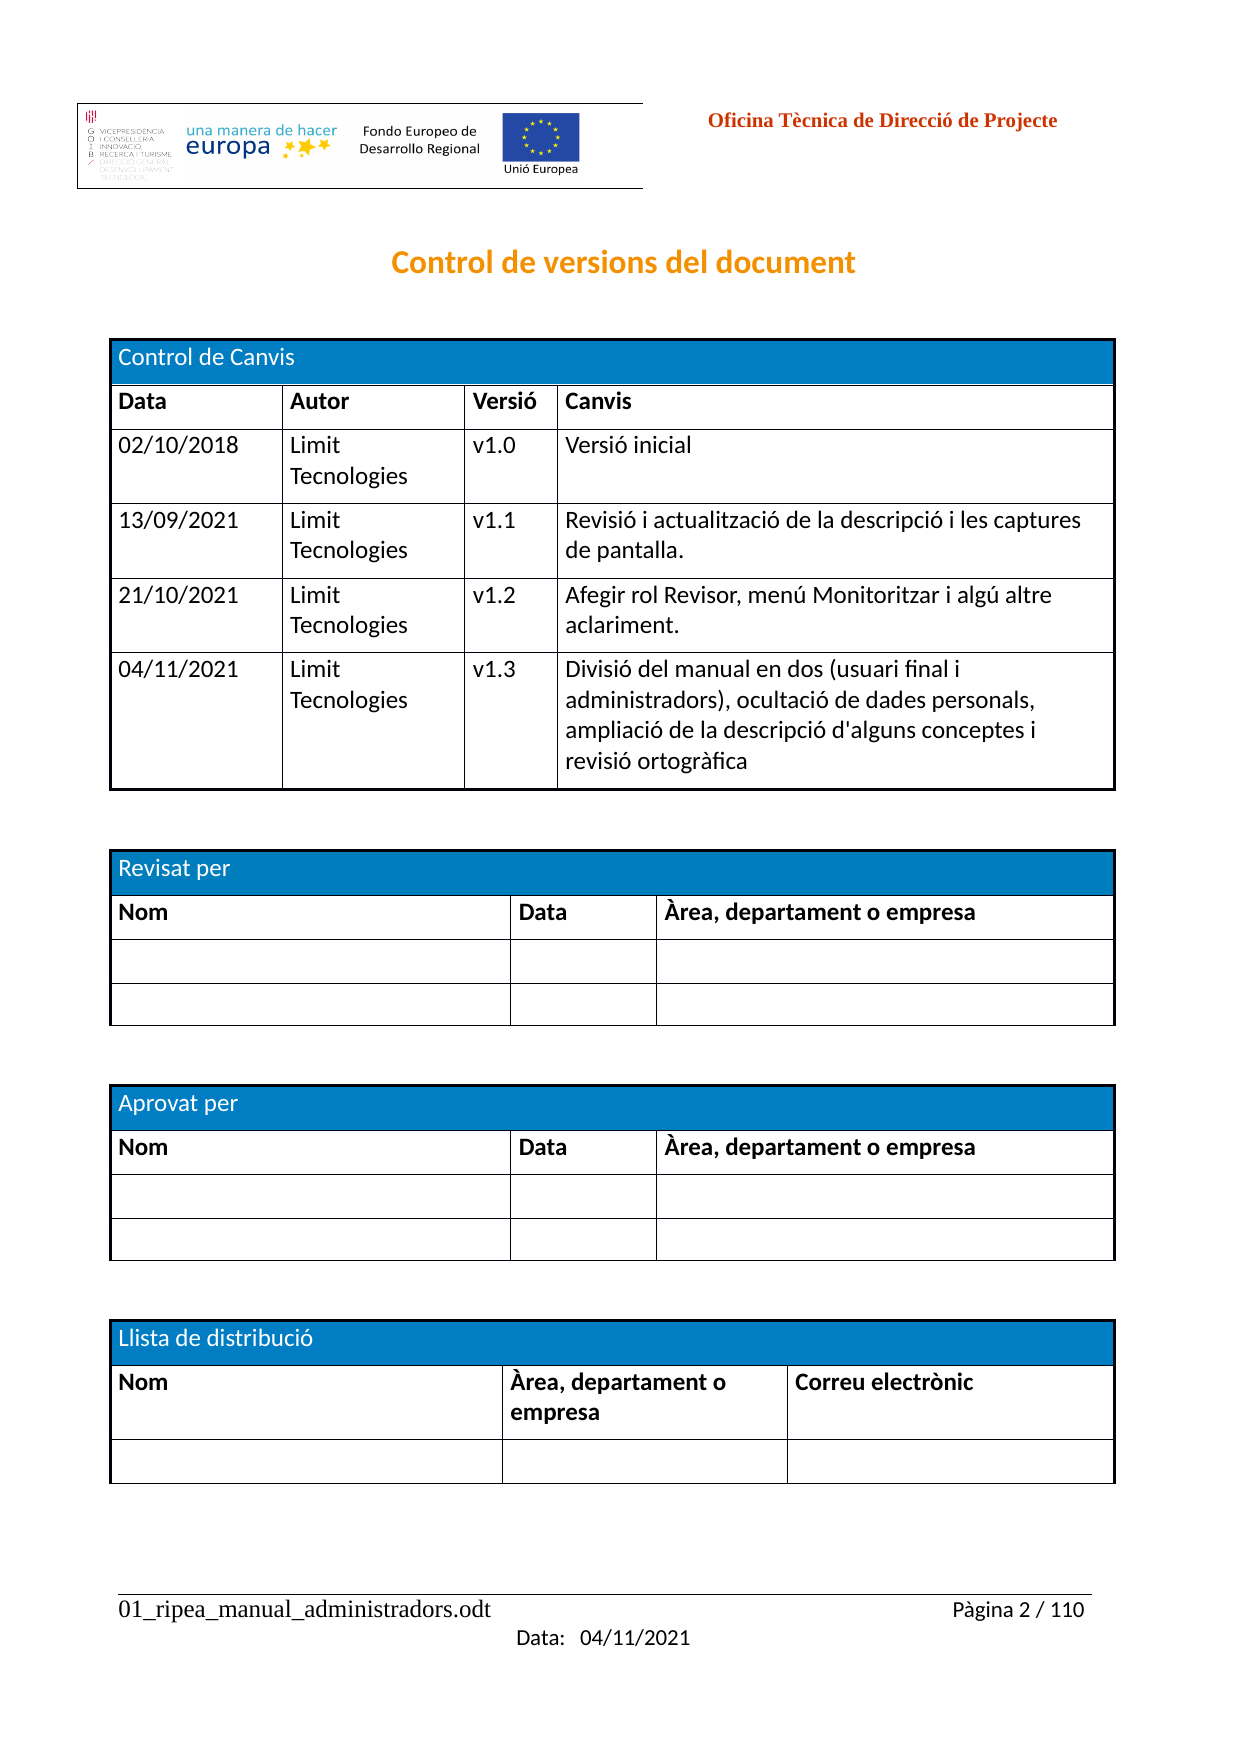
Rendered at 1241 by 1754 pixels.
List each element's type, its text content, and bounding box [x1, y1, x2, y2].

picture [82, 108, 178, 182]
table_cell 13/09/2021 [112, 504, 282, 578]
table_header Llista de distribució [112, 1322, 1113, 1365]
table_cell Divisió del manual en dos (usuari final i administradors), ocultació de dades personals, ampliació de la descripció d'alguns conceptes i revisió ortogràfica [558, 653, 1113, 788]
table_cell Correu electrònic [788, 1366, 1113, 1439]
table_cell Revisió i actualització de la descripció i les captures de pantalla. [558, 504, 1113, 578]
table_cell v1.0 [465, 430, 557, 503]
table_cell 21/10/2021 [112, 579, 282, 652]
table_cell Data [112, 386, 282, 428]
table_cell Data [511, 1131, 656, 1174]
table_cell Àrea, departament o empresa [503, 1366, 787, 1439]
table_cell 02/10/2018 [112, 430, 282, 503]
table_cell Autor [283, 386, 464, 428]
table_cell Àrea, departament o empresa [657, 896, 1113, 939]
table_header Control de Canvis [112, 341, 1113, 384]
table_cell Nom [112, 1131, 510, 1174]
table_cell [788, 1440, 1113, 1483]
table_cell [511, 1175, 656, 1218]
table_cell 04/11/2021 [112, 653, 282, 788]
table_cell v1.1 [465, 504, 557, 578]
table_cell [511, 1219, 656, 1260]
table_cell [112, 1175, 510, 1218]
table_cell v1.2 [465, 579, 557, 652]
table_cell [657, 1219, 1113, 1260]
table_cell [511, 984, 656, 1025]
table_cell [511, 940, 656, 983]
table_header Aprovat per [112, 1087, 1113, 1130]
table_cell [657, 1175, 1113, 1218]
table_cell Nom [112, 896, 510, 939]
table_cell [112, 940, 510, 983]
table_cell [112, 984, 510, 1025]
table_cell Àrea, departament o empresa [657, 1131, 1113, 1174]
table_cell Afegir rol Revisor, menú Monitoritzar i algú altre aclariment. [558, 579, 1113, 652]
subtitle Control de versions del document [118, 241, 1122, 282]
table_cell Versió inicial [558, 430, 1113, 503]
table_cell Limit Tecnologies [283, 430, 464, 503]
table_cell Nom [112, 1366, 502, 1439]
table_header Revisat per [112, 852, 1113, 895]
table_cell Canvis [558, 386, 1113, 428]
table_cell [657, 940, 1113, 983]
table_cell [112, 1440, 502, 1483]
table_cell Limit Tecnologies [283, 579, 464, 652]
table_cell Versió [465, 386, 557, 428]
table_cell [657, 984, 1113, 1025]
table_cell Limit Tecnologies [283, 504, 464, 578]
table_cell v1.3 [465, 653, 557, 788]
table_cell Limit Tecnologies [283, 653, 464, 788]
table_cell Data [511, 896, 656, 939]
picture [184, 108, 585, 182]
table_cell [112, 1219, 510, 1260]
table_cell [503, 1440, 787, 1483]
